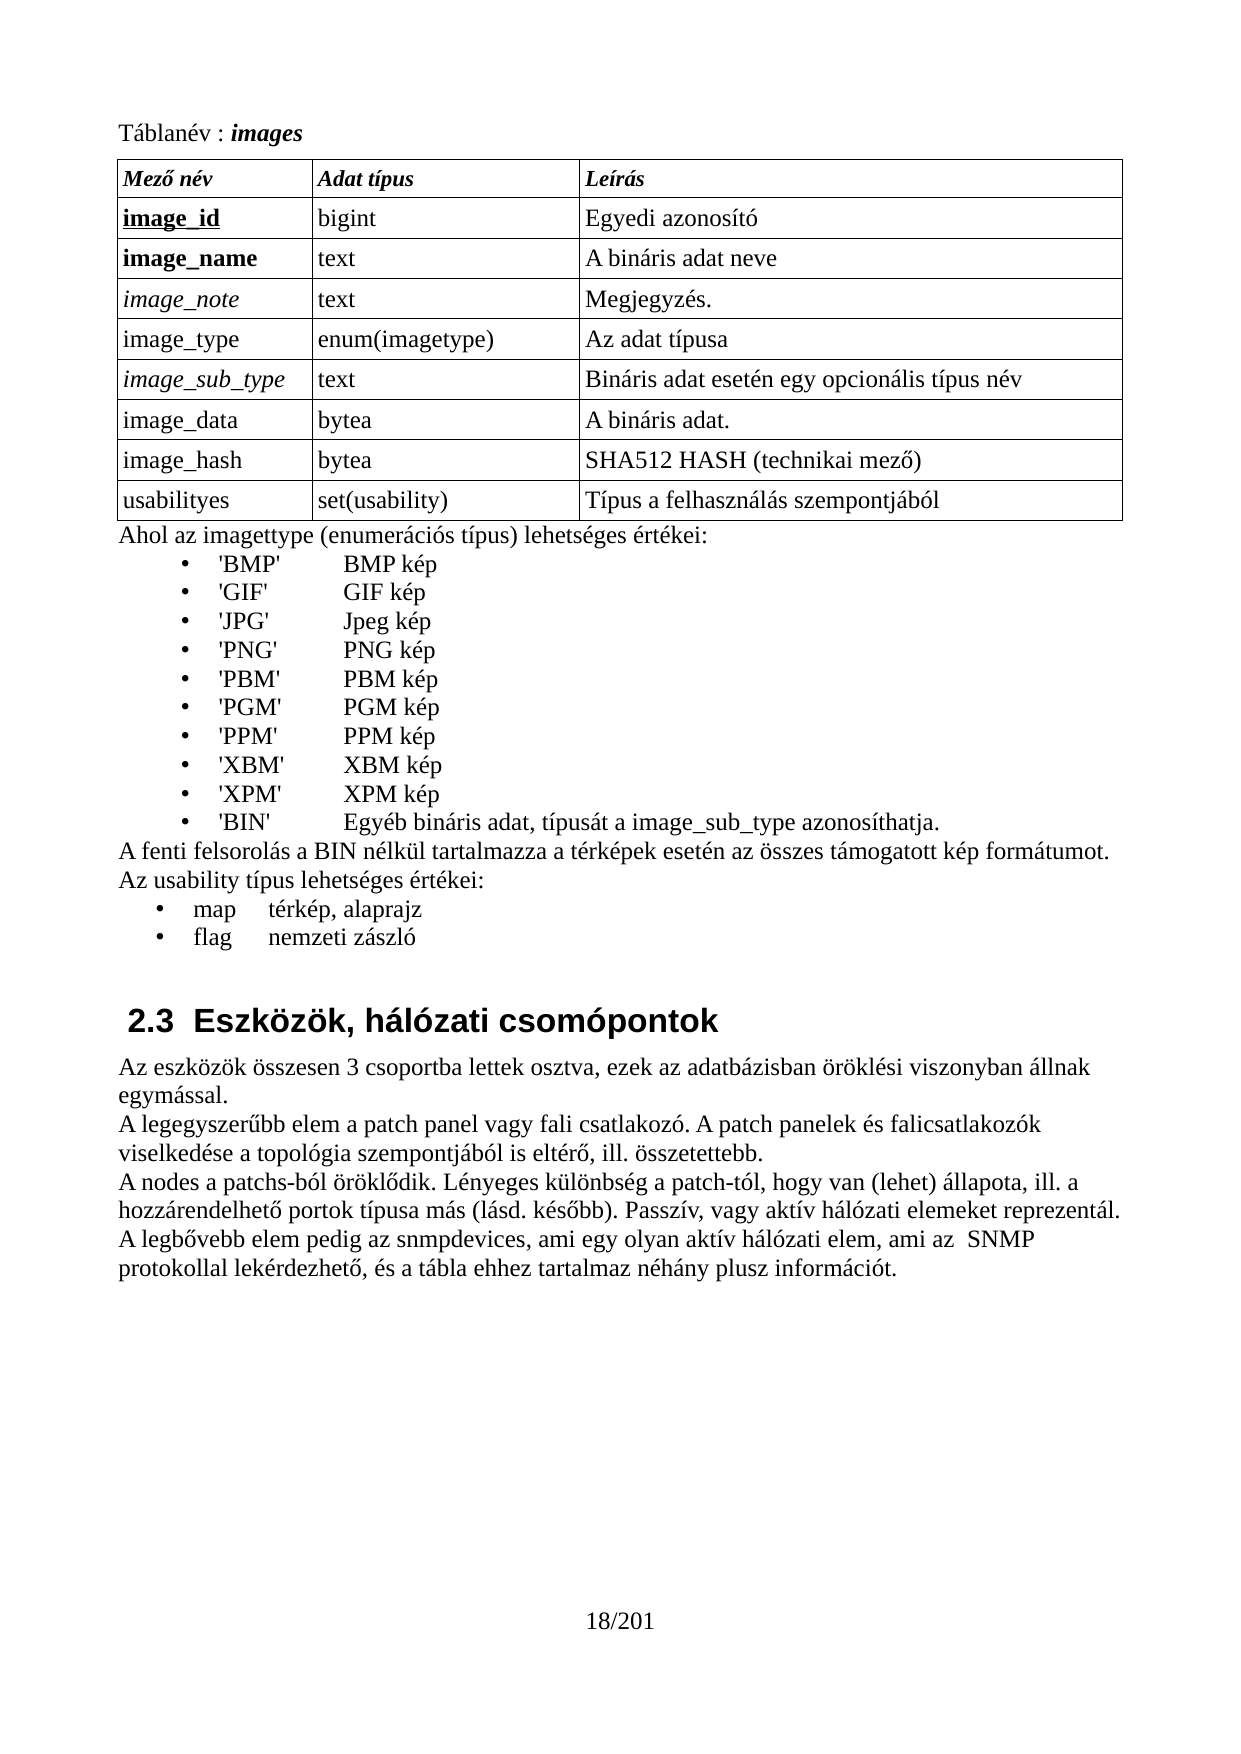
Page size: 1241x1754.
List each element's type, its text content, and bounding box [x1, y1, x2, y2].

text A fenti felsorolás a BIN nélkül tartalmazza a térképek esetén az összes támogatott kép formátumot. [118, 836, 1122, 865]
table_cell SHA512 HASH (technikai mező) [580, 440, 1122, 479]
table_cell image_hash [118, 440, 312, 479]
table_cell Bináris adat esetén egy opcionális típus név [580, 360, 1122, 399]
table_cell image_data [118, 400, 312, 439]
table_header Mező név [118, 160, 312, 197]
table_cell Típus a felhasználás szempontjából [580, 481, 1122, 520]
text Táblanév : images [118, 118, 1122, 147]
list 'XBM' XBM kép [181, 750, 1122, 779]
table_cell Megjegyzés. [580, 279, 1122, 318]
list flag nemzeti zászló [156, 922, 1122, 951]
table_cell text [313, 239, 579, 278]
table_cell text [313, 279, 579, 318]
table_cell A bináris adat. [580, 400, 1122, 439]
list 'BIN' Egyéb bináris adat, típusát a image_sub_type azonosíthatja. [181, 807, 1122, 836]
table_cell text [313, 360, 579, 399]
list 'PPM' PPM kép [181, 721, 1122, 750]
table_cell image_id [118, 198, 312, 238]
table_cell image_name [118, 239, 312, 278]
text A legbővebb elem pedig az snmpdevices, ami egy olyan aktív hálózati elem, ami az SNMP protokollal lekérdezhető, és a tábla ehhez tartalmaz néhány plusz információt. [118, 1224, 1122, 1282]
table_cell bigint [313, 198, 579, 238]
table_cell Az adat típusa [580, 319, 1122, 358]
text A legegyszerűbb elem a patch panel vagy fali csatlakozó. A patch panelek és falicsatlakozók viselkedése a topológia szempontjából is eltérő, ill. összetettebb. [118, 1109, 1122, 1167]
list map térkép, alaprajz [156, 894, 1122, 922]
list 'PGM' PGM kép [181, 692, 1122, 721]
text Az eszközök összesen 3 csoportba lettek osztva, ezek az adatbázisban öröklési viszonyban állnak egymással. [118, 1052, 1122, 1109]
table_cell image_note [118, 279, 312, 318]
list 'JPG' Jpeg kép [181, 606, 1122, 635]
list 'PBM' PBM kép [181, 664, 1122, 692]
table_cell image_sub_type [118, 360, 312, 399]
table_cell A bináris adat neve [580, 239, 1122, 278]
table_cell image_type [118, 319, 312, 358]
list 'BMP' BMP kép [181, 549, 1122, 577]
table_header Adat típus [313, 160, 579, 197]
table_cell bytea [313, 400, 579, 439]
text Az usability típus lehetséges értékei: [118, 865, 1122, 894]
text A nodes a patchs-ból öröklődik. Lényeges különbség a patch-tól, hogy van (lehet) állapota, ill. a hozzárendelhető portok típusa más (lásd. később). Passzív, vagy aktív hálózati elemeket reprezentál. [118, 1167, 1122, 1224]
table_cell set(usability) [313, 481, 579, 520]
table_cell usabilityes [118, 481, 312, 520]
list 'PNG' PNG kép [181, 635, 1122, 664]
text Ahol az imagettype (enumerációs típus) lehetséges értékei: [118, 521, 1122, 549]
table_cell bytea [313, 440, 579, 479]
table_cell enum(imagetype) [313, 319, 579, 358]
list 'XPM' XPM kép [181, 779, 1122, 807]
list 'GIF' GIF kép [181, 577, 1122, 606]
table_cell Egyedi azonosító [580, 198, 1122, 238]
subtitle Eszközök, hálózati csomópontok [118, 1001, 1122, 1039]
table_header Leírás [580, 160, 1122, 197]
